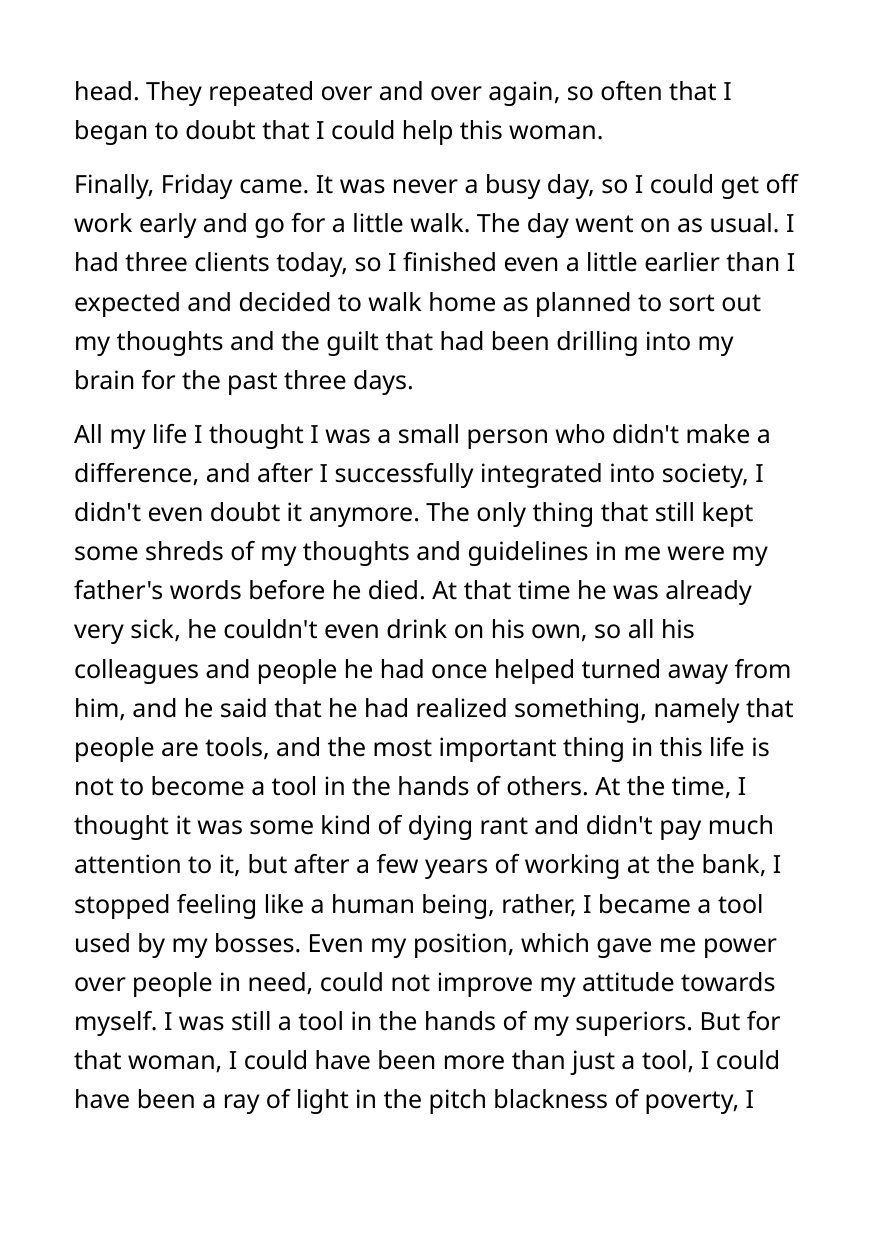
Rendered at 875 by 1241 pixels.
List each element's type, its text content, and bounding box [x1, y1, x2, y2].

text head. They repeated over and over again, so often that I began to doubt that I could help this woman. [74, 74, 800, 147]
text Finally, Friday came. It was never a busy day, so I could get off work early and go for a little walk. The day went on as usual. I had three clients today, so I finished even a little earlier than I expected and decided to walk home as planned to sort out my thoughts and the guilt that had been drilling into my brain for the past three days. [74, 167, 800, 397]
text All my life I thought I was a small person who didn't make a difference, and after I successfully integrated into society, I didn't even doubt it anymore. The only thing that still kept some shreds of my thoughts and guidelines in me were my father's words before he died. At that time he was already very sick, he couldn't even drink on his own, so all his colleagues and people he had once helped turned away from him, and he said that he had realized something, namely that people are tools, and the most important thing in this life is not to become a tool in the hands of others. At the time, I thought it was some kind of dying rant and didn't pay much attention to it, but after a few years of working at the bank, I stopped feeling like a human being, rather, I became a tool used by my bosses. Even my position, which gave me power over people in need, could not improve my attitude towards myself. I was still a tool in the hands of my superiors. But for that woman, I could have been more than just a tool, I could have been a ray of light in the pitch blackness of poverty, I [74, 416, 800, 1116]
